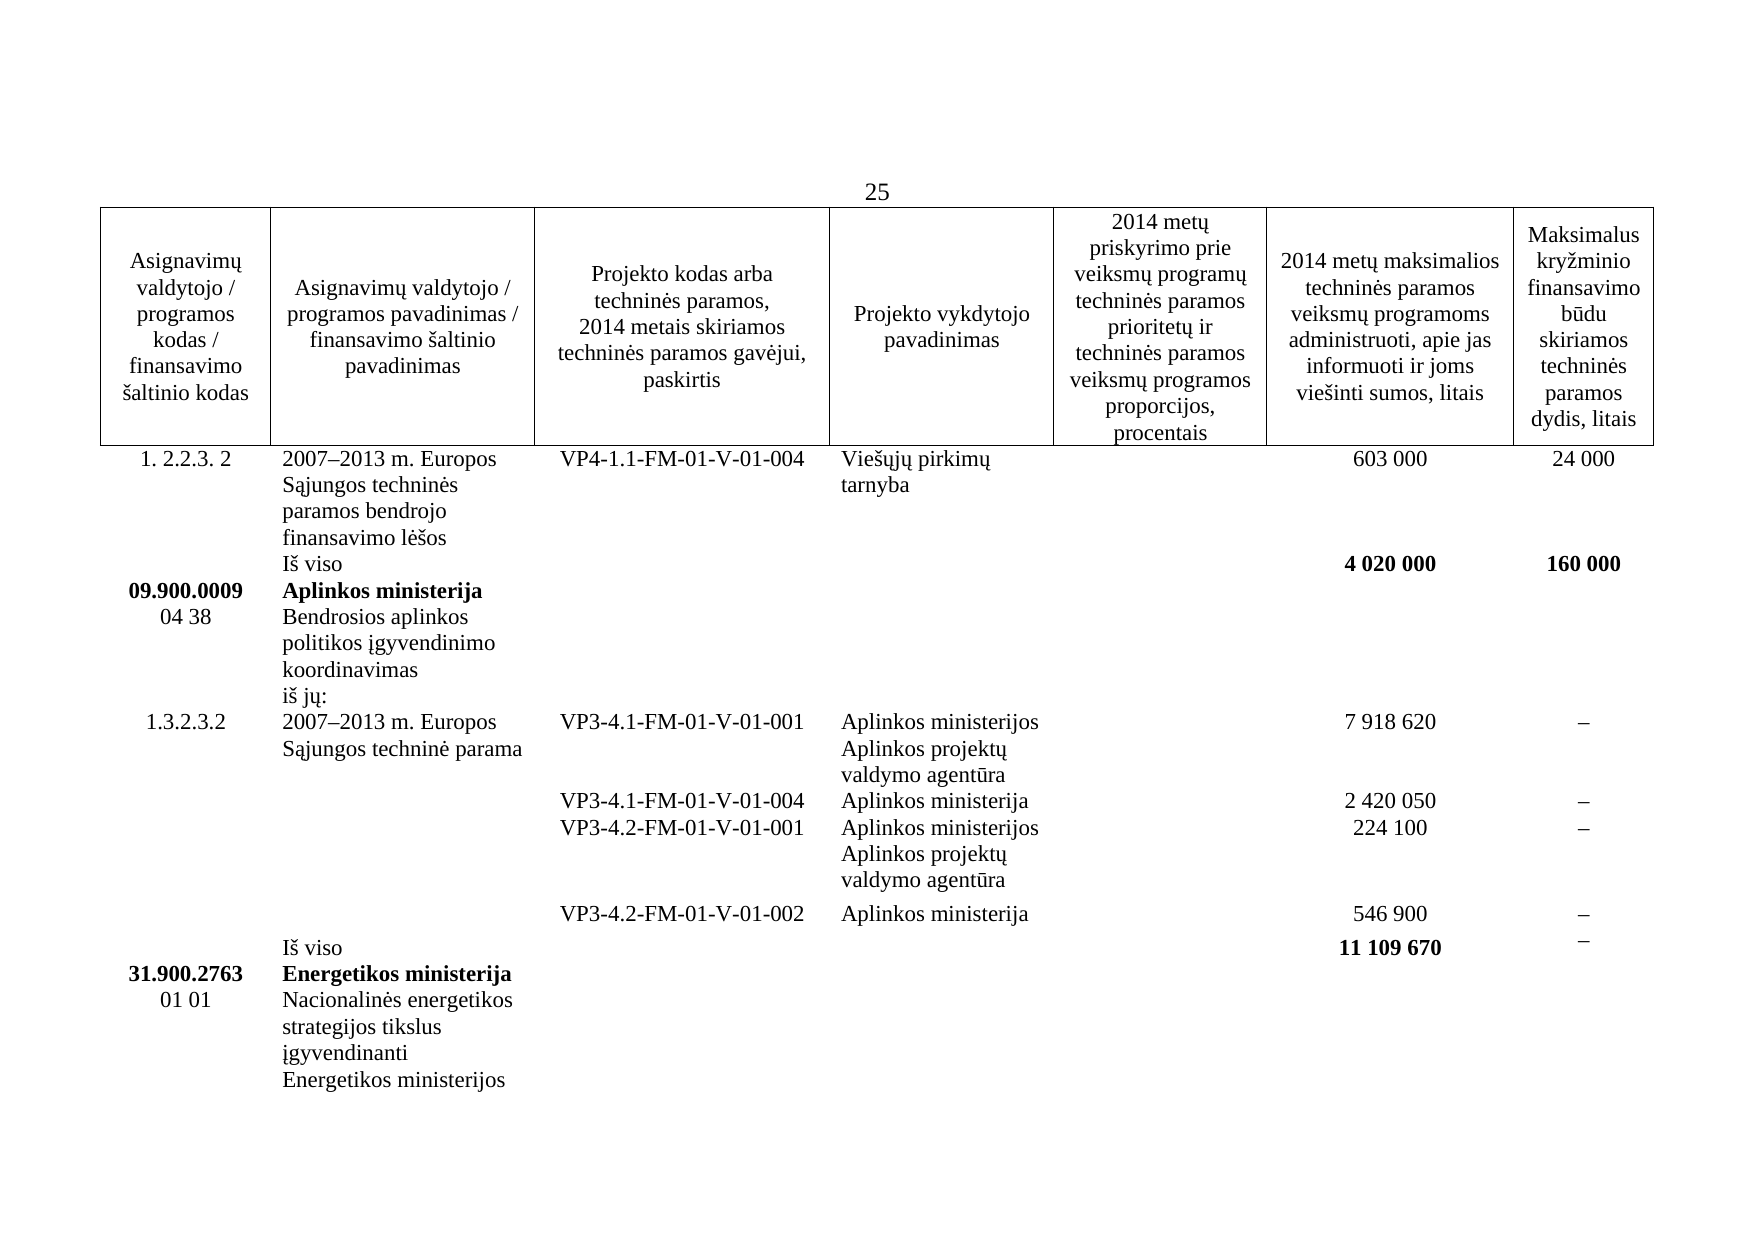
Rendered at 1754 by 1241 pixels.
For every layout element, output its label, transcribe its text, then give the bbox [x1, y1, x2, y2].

table_cell 2007–2013 m. Europos Sąjungos techninės paramos bendrojo finansavimo lėšos [271, 446, 534, 550]
table_header 2014 metų priskyrimo prie veiksmų programų techninės paramos prioritetų ir techninės paramos veiksmų programos proporcijos, procentais [1054, 208, 1266, 445]
table_cell [1054, 960, 1267, 987]
table_cell Iš viso [271, 550, 534, 577]
table_cell VP3-4.2-FM-01-V-01-002 [534, 893, 829, 927]
table_cell [1514, 577, 1653, 603]
table_cell – [1514, 788, 1653, 814]
table_cell [534, 960, 829, 987]
table_cell Aplinkos ministerijos Aplinkos projektų valdymo agentūra [830, 814, 1054, 893]
table_cell [1054, 682, 1267, 708]
table_cell 11 109 670 [1267, 927, 1514, 960]
table_cell [1054, 927, 1267, 960]
table_cell [1267, 960, 1514, 987]
table_cell [1267, 603, 1514, 682]
table_cell 160 000 [1514, 550, 1653, 577]
table_cell 4 020 000 [1267, 550, 1514, 577]
table_cell [1054, 577, 1267, 603]
table_cell 224 100 [1267, 814, 1514, 893]
table_cell [1054, 893, 1267, 927]
table_cell [1267, 682, 1514, 708]
table_cell iš jų: [271, 682, 534, 708]
table_cell – [1514, 814, 1653, 893]
table_cell 09.900.0009 [100, 577, 271, 603]
table_cell VP3-4.2-FM-01-V-01-001 [534, 814, 829, 893]
table_cell [1054, 814, 1267, 893]
table_cell [1514, 603, 1653, 682]
table_cell – [1514, 709, 1653, 787]
table_cell Aplinkos ministerija [271, 577, 534, 603]
table_cell Viešųjų pirkimų tarnyba [830, 446, 1054, 550]
table_cell [1267, 987, 1514, 1092]
table_cell [830, 927, 1054, 960]
table_cell [1267, 577, 1514, 603]
table_cell Energetikos ministerija [271, 960, 534, 987]
table_header Asignavimų valdytojo / programos pavadinimas / finansavimo šaltinio pavadinimas [271, 208, 534, 445]
table_header Projekto kodas arba techninės paramos, 2014 metais skiriamos techninės paramos gavėjui, paskirtis [535, 208, 829, 445]
table_cell [100, 550, 271, 577]
table_cell VP3-4.1-FM-01-V-01-004 [534, 788, 829, 814]
table_cell Aplinkos ministerija [830, 788, 1054, 814]
table_cell 7 918 620 [1267, 709, 1514, 787]
table_cell 31.900.2763 [100, 960, 271, 987]
table_cell 1. 2.2.3. 2 [100, 446, 271, 550]
table_cell [100, 927, 271, 960]
table_cell [830, 987, 1054, 1092]
table_cell Iš viso [271, 927, 534, 960]
table_cell 04 38 [100, 603, 271, 708]
table_cell [534, 987, 829, 1092]
table_cell VP4-1.1-FM-01-V-01-004 [534, 446, 829, 550]
table_cell [1514, 682, 1653, 708]
table_cell [830, 682, 1054, 708]
table_header Maksimalus kryžminio finansavimo būdu skiriamos techninės paramos dydis, litais [1514, 208, 1653, 445]
table_cell [830, 603, 1054, 682]
table_cell [534, 927, 829, 960]
table_cell 1.3.2.3.2 [100, 709, 271, 927]
table_cell [534, 682, 829, 708]
table_cell 2 420 050 [1267, 788, 1514, 814]
table_header 2014 metų maksimalios techninės paramos veiksmų programoms administruoti, apie jas informuoti ir joms viešinti sumos, litais [1267, 208, 1513, 445]
table_cell [1514, 987, 1653, 1092]
table_cell [534, 550, 829, 577]
table_cell [534, 603, 829, 682]
table_header Asignavimų valdytojo / programos kodas / finansavimo šaltinio kodas [101, 208, 270, 445]
table_cell Aplinkos ministerija [830, 893, 1054, 927]
table_cell [1054, 788, 1267, 814]
table_cell 603 000 [1267, 446, 1514, 550]
table_cell 2007–2013 m. Europos Sąjungos techninė parama [271, 709, 534, 927]
table_cell – [1514, 893, 1653, 927]
table_cell VP3-4.1-FM-01-V-01-001 [534, 709, 829, 787]
table_cell 24 000 [1514, 446, 1653, 550]
table_cell [1054, 709, 1267, 787]
table_cell 01 01 [100, 987, 271, 1092]
table_header Projekto vykdytojo pavadinimas [830, 208, 1053, 445]
table_cell [1054, 987, 1267, 1092]
table_cell [1514, 960, 1653, 987]
table_cell [830, 550, 1054, 577]
table_cell [1054, 603, 1267, 682]
table_cell [830, 577, 1054, 603]
table_cell – [1514, 927, 1653, 960]
table_cell [1054, 550, 1267, 577]
table_cell [534, 577, 829, 603]
table_cell 546 900 [1267, 893, 1514, 927]
table_cell [830, 960, 1054, 987]
table_cell Nacionalinės energetikos strategijos tikslus įgyvendinanti Energetikos ministerijos [271, 987, 534, 1092]
table_cell [1054, 446, 1267, 550]
table_cell Bendrosios aplinkos politikos įgyvendinimo koordinavimas [271, 603, 534, 682]
table_cell Aplinkos ministerijos Aplinkos projektų valdymo agentūra [830, 709, 1054, 787]
